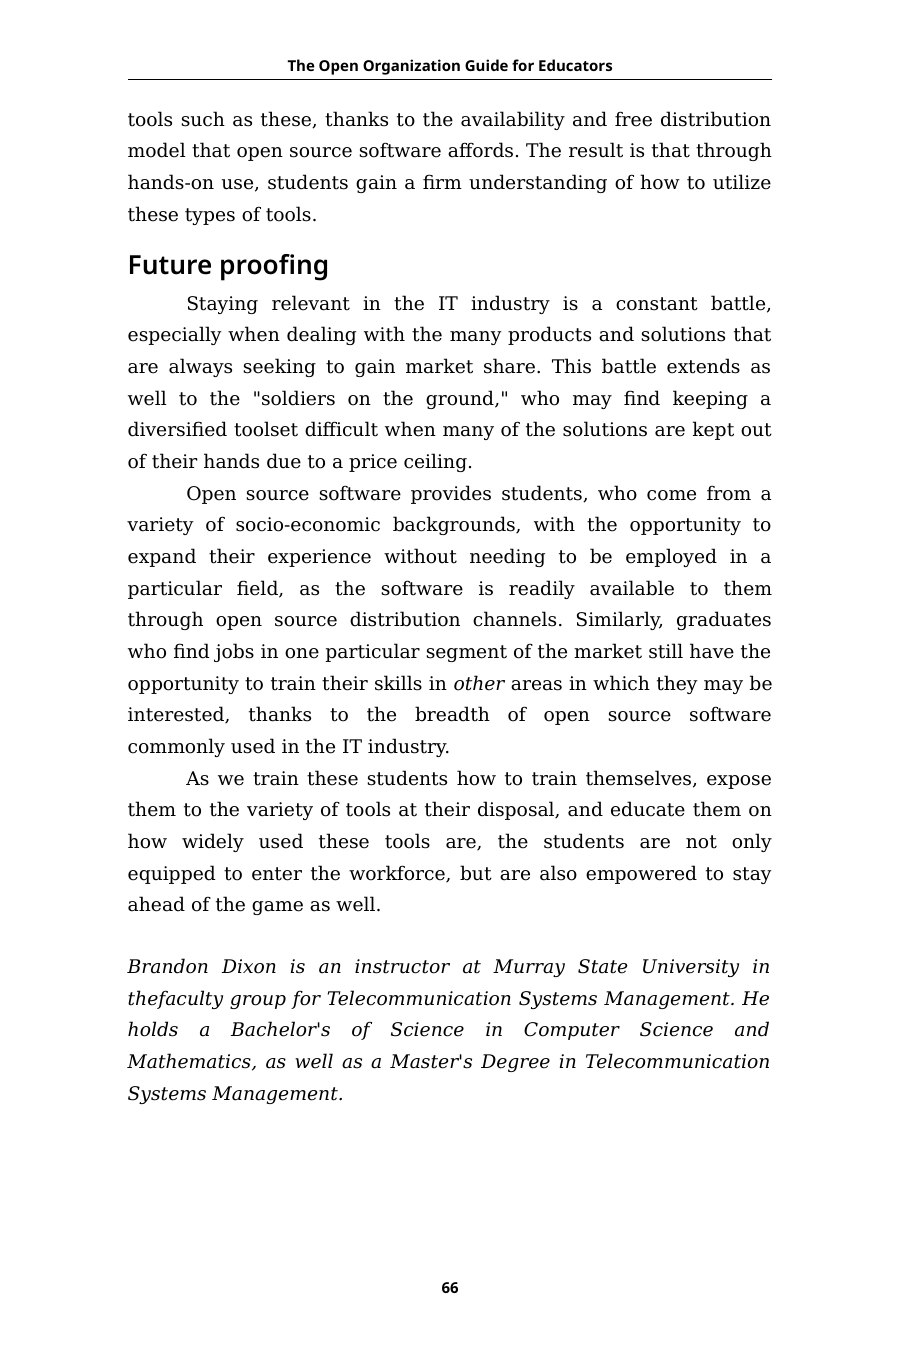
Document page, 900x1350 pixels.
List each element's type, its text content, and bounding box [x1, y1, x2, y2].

text Open source software provides students, who come from a variety of socio-economic backgrounds, with the opportunity to expand their experience without needing to be employed in a particular field, as the software is readily available to them through open source distribution channels. Similarly, graduates who find jobs in one particular segment of the market still have the opportunity to train their skills in other areas in which they may be interested, thanks to the breadth of open source software commonly used in the IT industry. [127, 483, 772, 758]
text Staying relevant in the IT industry is a constant battle, especially when dealing with the many products and solutions that are always seeking to gain market share. This battle extends as well to the "soldiers on the ground," who may find keeping a diversified toolset difficult when many of the solutions are kept out of their hands due to a price ceiling. [127, 293, 772, 473]
subtitle Future proofing [127, 250, 772, 280]
text As we train these students how to train themselves, expose them to the variety of tools at their disposal, and educate them on how widely used these tools are, the students are not only equipped to enter the workforce, but are also empowered to stay ahead of the game as well. [127, 768, 772, 916]
text Brandon Dixon is an instructor at Murray State University in thefaculty group for Telecommunication Systems Management. He holds a Bachelor's of Science in Computer Science and Mathematics, as well as a Master's Degree in Telecommunication Systems Management. [127, 956, 772, 1105]
text tools such as these, thanks to the availability and free distribution model that open source software affords. The result is that through hands-on use, students gain a firm understanding of how to utilize these types of tools. [127, 109, 772, 226]
